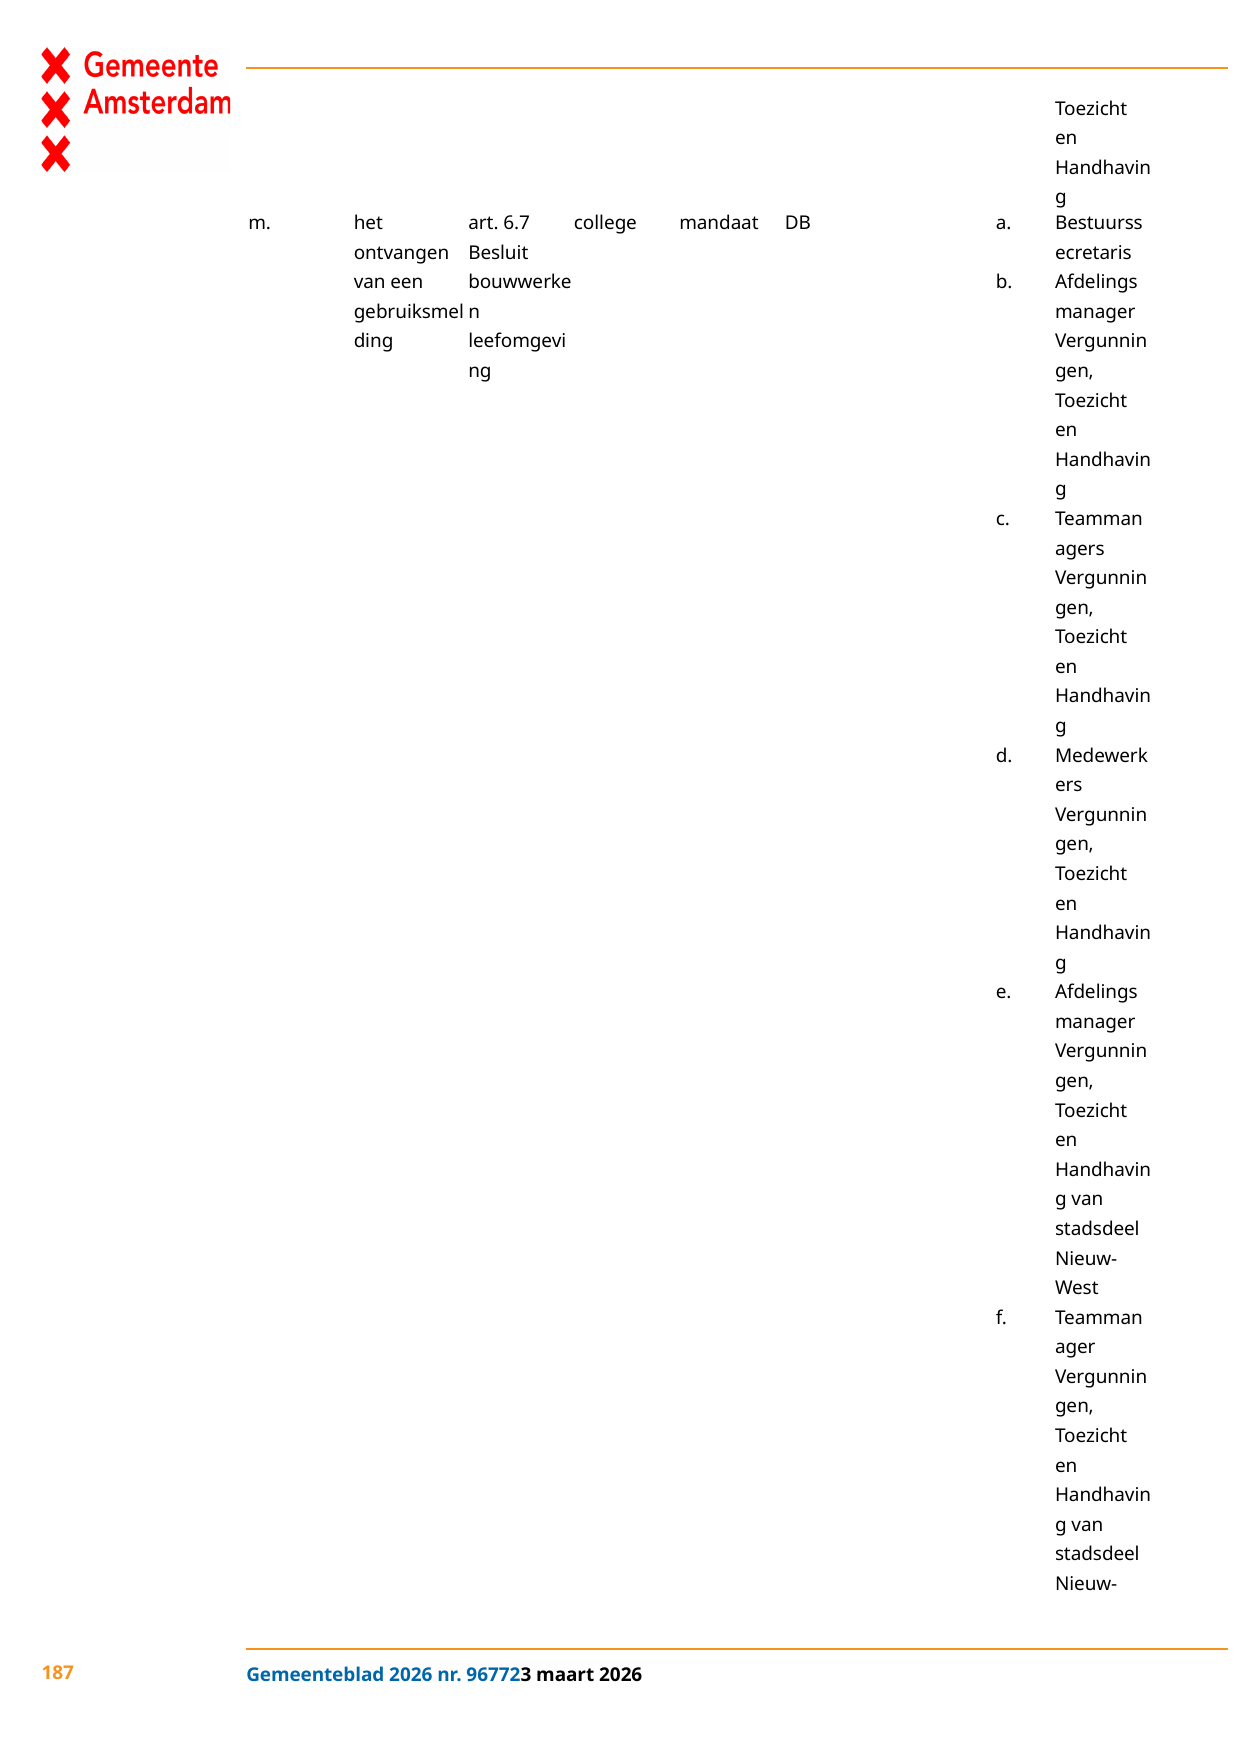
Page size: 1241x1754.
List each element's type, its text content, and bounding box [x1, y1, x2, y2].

table_cell DB [785, 209, 890, 1596]
table_cell art. 6.7 Besluit bouwwerken leefomgeving [468, 209, 574, 1596]
table_cell [890, 95, 996, 209]
table_cell Bestuurssecretaris Afdelingsmanager Vergunningen, Toezicht en Handhaving Teammanagers Vergunningen, Toezicht en Handhaving Medewerkers Vergunningen, Toezicht en Handhaving Afdelingsmanager Vergunningen, Toezicht en Handhaving van stadsdeel Nieuw-West Teammanager Vergunningen, Toezicht en Handhaving van stadsdeel Nieuw- [996, 209, 1152, 1596]
table_cell Toezicht en Handhaving [996, 95, 1152, 209]
table_cell college [574, 209, 679, 1596]
table_cell [785, 95, 890, 209]
picture [41, 47, 231, 172]
table_cell [890, 209, 996, 1596]
table_cell mandaat [679, 209, 784, 1596]
table_cell [354, 95, 468, 209]
table_cell [679, 95, 784, 209]
table_cell het ontvangen van een gebruiksmelding [354, 209, 468, 1596]
table_cell [468, 95, 574, 209]
table_cell [574, 95, 679, 209]
table_cell [248, 95, 353, 209]
table_cell m. [248, 209, 353, 1596]
